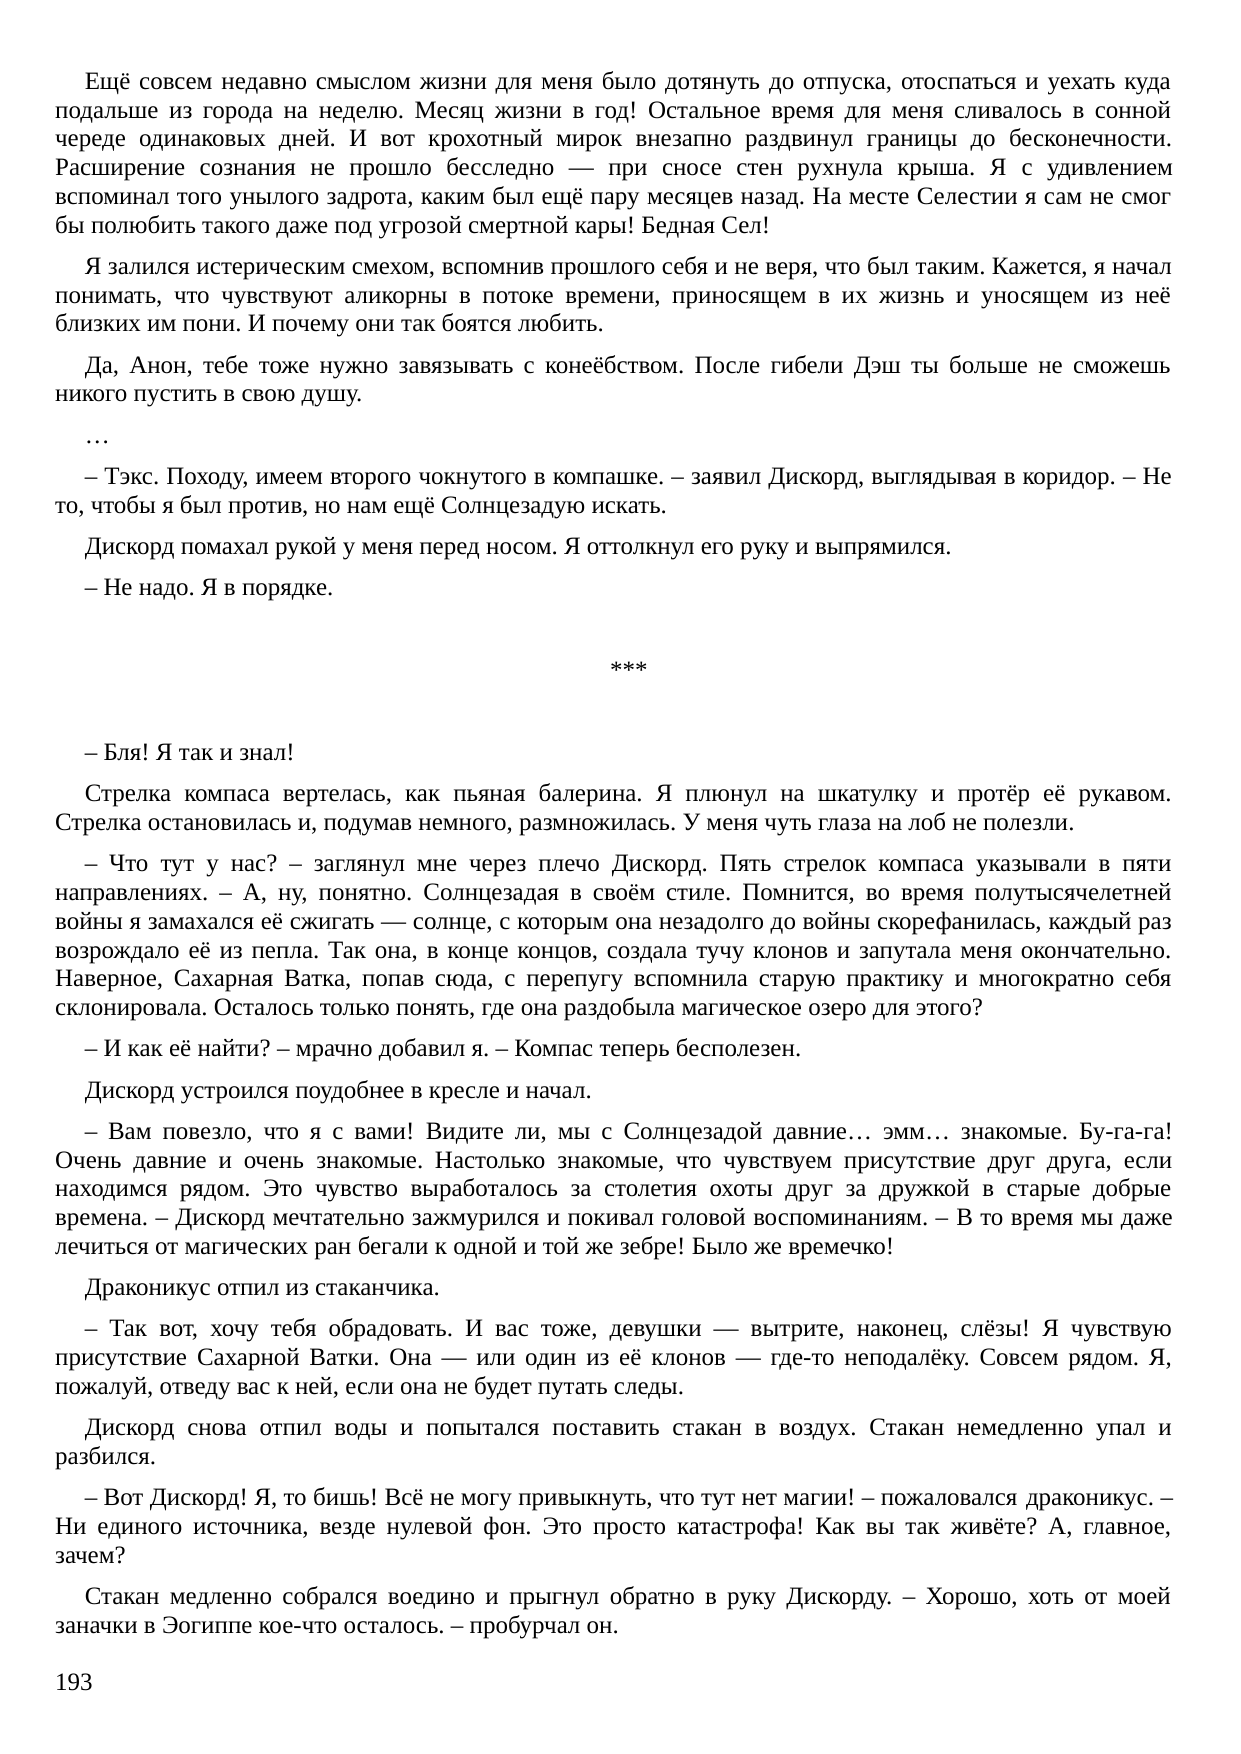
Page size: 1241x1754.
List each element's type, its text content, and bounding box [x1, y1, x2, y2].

text – И как её найти? – мрачно добавил я. – Компас теперь бесполезен. [55, 1033, 1173, 1062]
text – Не надо. Я в порядке. [55, 572, 1173, 601]
text Дискорд снова отпил воды и попытался поставить стакан в воздух. Стакан немедленно упал и разбился. [55, 1412, 1173, 1470]
text Я залился истерическим смехом, вспомнив прошлого себя и не веря, что был таким. Кажется, я начал понимать, что чувствуют аликорны в потоке времени, приносящем в их жизнь и уносящем из неё близких им пони. И почему они так боятся любить. [55, 251, 1173, 337]
text Дискорд устроился поудобнее в кресле и начал. [55, 1075, 1173, 1103]
text – Так вот, хочу тебя обрадовать. И вас тоже, девушки — вытрите, наконец, слёзы! Я чувствую присутствие Сахарной Ватки. Она — или один из её клонов — где-то неподалёку. Совсем рядом. Я, пожалуй, отведу вас к ней, если она не будет путать следы. [55, 1313, 1173, 1400]
text Стакан медленно собрался воедино и прыгнул обратно в руку Дискорду. – Хорошо, хоть от моей заначки в Эогиппе кое-что осталось. – пробурчал он. [55, 1581, 1173, 1638]
text Драконикус отпил из стаканчика. [55, 1272, 1173, 1301]
text – Вот Дискорд! Я, то бишь! Всё не могу привыкнуть, что тут нет магии! – пожаловался драконикус. – Ни единого источника, везде нулевой фон. Это просто катастрофа! Как вы так живёте? А, главное, зачем? [55, 1482, 1173, 1568]
text – Бля! Я так и знал! [55, 737, 1173, 766]
text Дискорд помахал рукой у меня перед носом. Я оттолкнул его руку и выпрямился. [55, 531, 1173, 560]
text – Тэкс. Походу, имеем второго чокнутого в компашке. – заявил Дискорд, выглядывая в коридор. – Не то, чтобы я был против, но нам ещё Солнцезадую искать. [55, 461, 1173, 518]
text … [55, 420, 1173, 448]
text *** [55, 655, 1173, 683]
text Да, Анон, тебе тоже нужно завязывать с конеёбством. После гибели Дэш ты больше не сможешь никого пустить в свою душу. [55, 350, 1173, 407]
text – Что тут у нас? – заглянул мне через плечо Дискорд. Пять стрелок компаса указывали в пяти направлениях. – А, ну, понятно. Солнцезадая в своём стиле. Помнится, во время полутысячелетней войны я замахался её сжигать — солнце, с которым она незадолго до войны скорефанилась, каждый раз возрождало её из пепла. Так она, в конце концов, создала тучу клонов и запутала меня окончательно. Наверное, Сахарная Ватка, попав сюда, с перепугу вспомнила старую практику и многократно себя склонировала. Осталось только понять, где она раздобыла магическое озеро для этого? [55, 848, 1173, 1021]
text Стрелка компаса вертелась, как пьяная балерина. Я плюнул на шкатулку и протёр её рукавом. Стрелка остановилась и, подумав немного, размножилась. У меня чуть глаза на лоб не полезли. [55, 778, 1173, 836]
text – Вам повезло, что я с вами! Видите ли, мы с Солнцезадой давние… эмм… знакомые. Бу-га-га! Очень давние и очень знакомые. Настолько знакомые, что чувствуем присутствие друг друга, если находимся рядом. Это чувство выработалось за столетия охоты друг за дружкой в старые добрые времена. – Дискорд мечтательно зажмурился и покивал головой воспоминаниям. – В то время мы даже лечиться от магических ран бегали к одной и той же зебре! Было же времечко! [55, 1116, 1173, 1260]
text Ещё совсем недавно смыслом жизни для меня было дотянуть до отпуска, отоспаться и уехать куда подальше из города на неделю. Месяц жизни в год! Остальное время для меня сливалось в сонной череде одинаковых дней. И вот крохотный мирок внезапно раздвинул границы до бесконечности. Расширение сознания не прошло бесследно — при сносе стен рухнула крыша. Я с удивлением вспоминал того унылого задрота, каким был ещё пару месяцев назад. На месте Селестии я сам не смог бы полюбить такого даже под угрозой смертной кары! Бедная Сел! [55, 66, 1173, 238]
